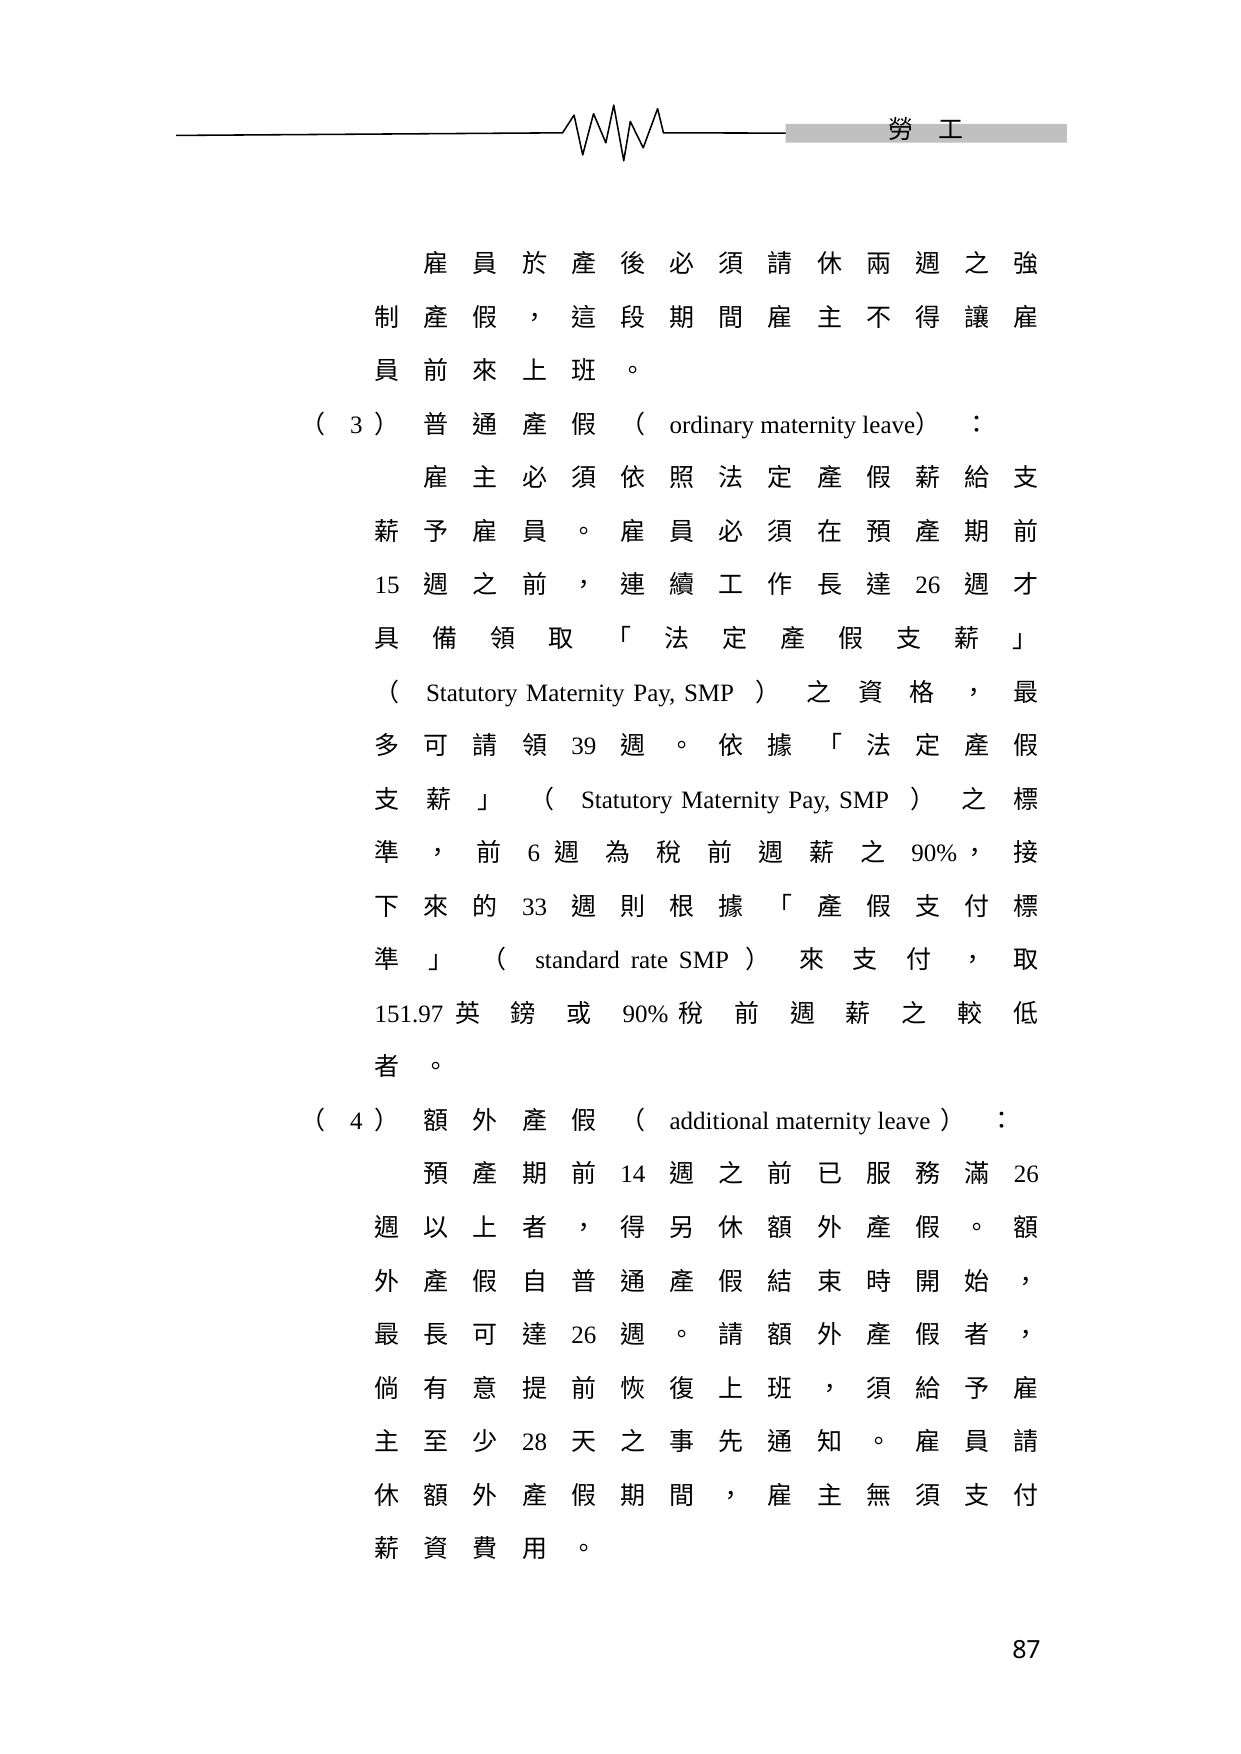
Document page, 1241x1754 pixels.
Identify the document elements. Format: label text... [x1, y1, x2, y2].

text （4）額外產假（additional maternity leave）： [301, 1094, 1063, 1147]
text 預產期前14週之前已服務滿26週以上者，得另休額外產假。額外產假自普通產假結束時開始，最長可達26週。請額外產假者，倘有意提前恢復上班，須給予雇主至少28天之事先通知。雇員請休額外產假期間，雇主無須支付薪資費用。 [362, 1147, 1063, 1576]
text （3）普通產假（ordinary maternity leave）： [301, 398, 1063, 451]
text 雇員於產後必須請休兩週之強制產假，這段期間雇主不得讓雇員前來上班。 [362, 237, 1063, 398]
text 雇主必須依照法定產假薪給支薪予雇員。雇員必須在預產期前15週之前，連續工作長達26週才具備領取「法定產假支薪」（Statutory Maternity Pay, SMP）之資格，最多可請領39週。依據「法定產假支薪」（Statutory Maternity Pay, SMP）之標準，前6週為稅前週薪之90%，接下來的33週則根據「產假支付標準」（standard rate SMP）來支付，取151.97英鎊或90%稅前週薪之較低者。 [362, 451, 1063, 1094]
